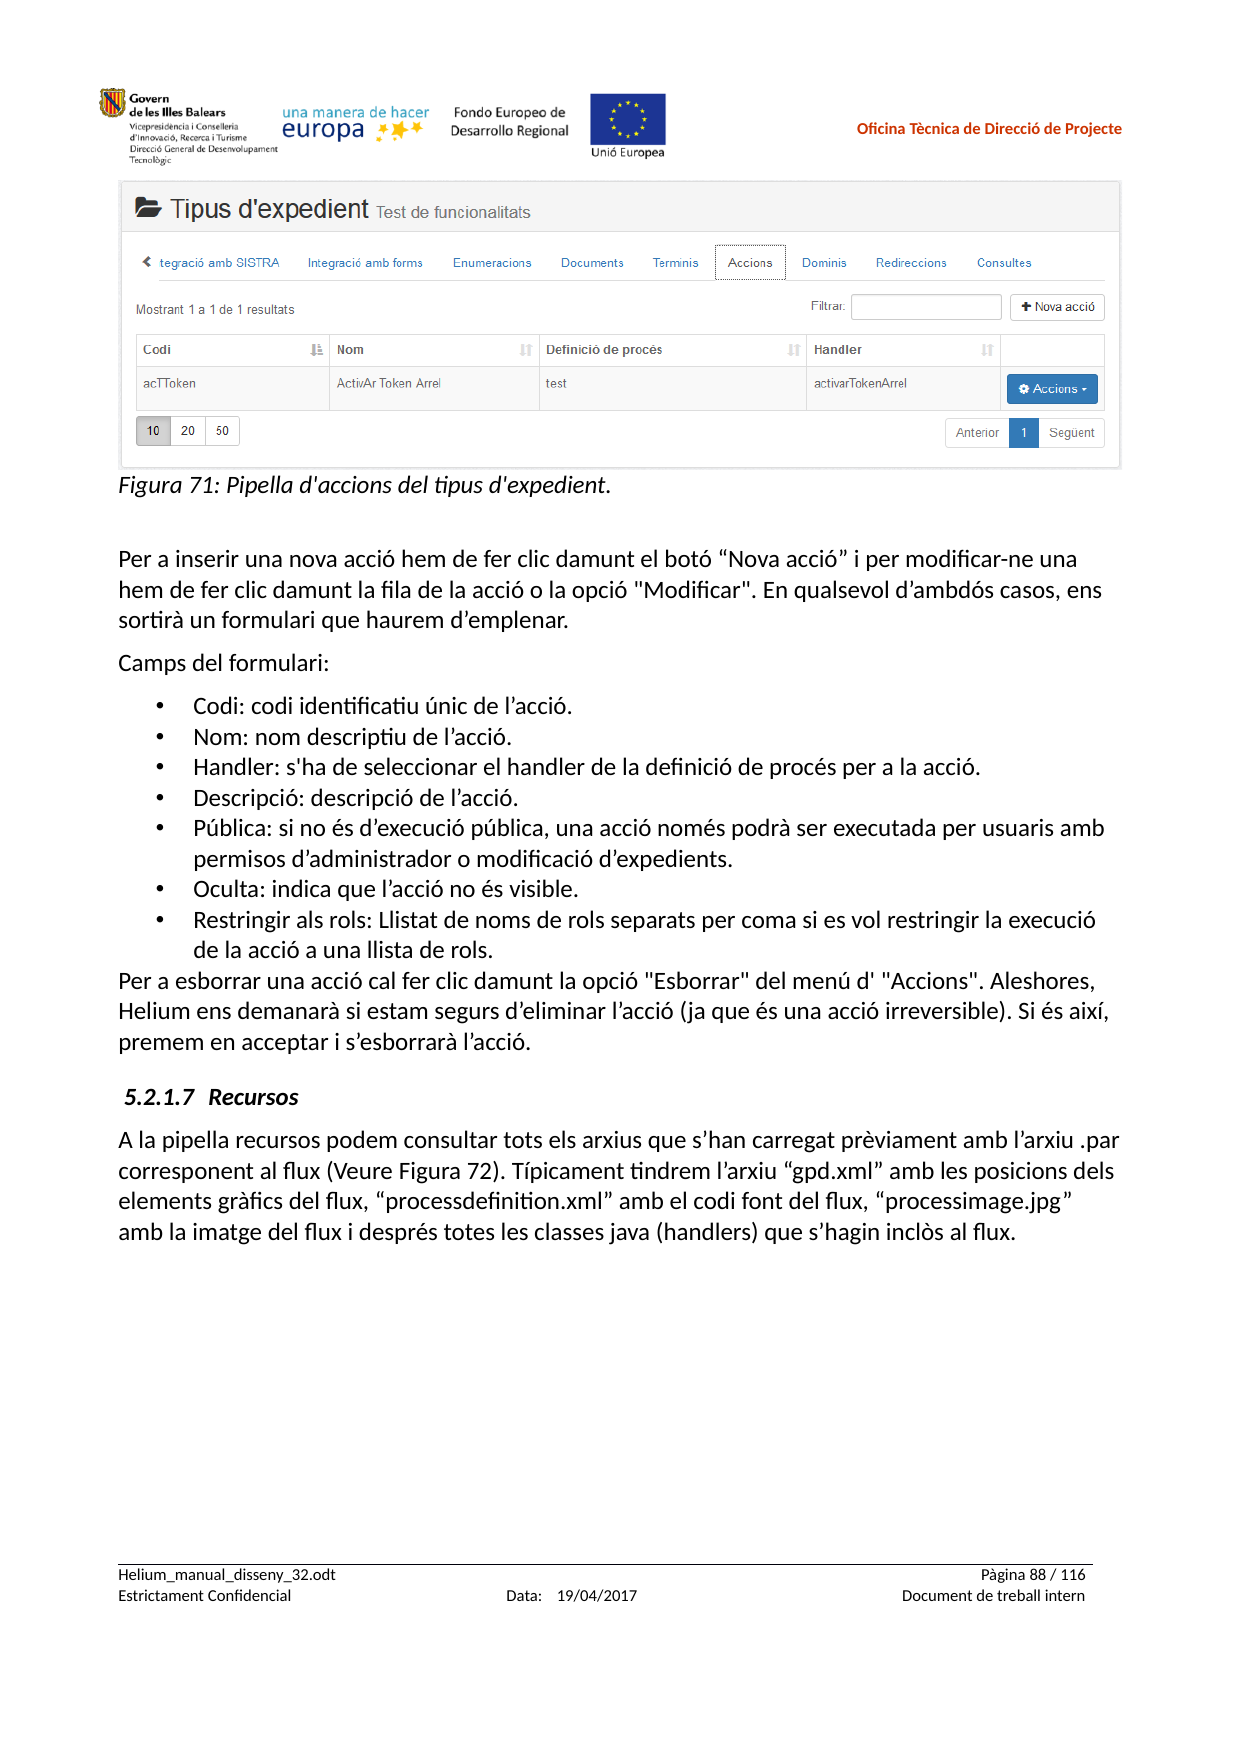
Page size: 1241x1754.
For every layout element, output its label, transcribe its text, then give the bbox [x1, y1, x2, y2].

subtitle Recursos [118, 1082, 1122, 1112]
text A la pipella recursos podem consultar tots els arxius que s’han carregat prèviament amb l’arxiu .par corresponent al flux (Veure Figura 72). Típicament tindrem l’arxiu “gpd.xml” amb les posicions dels elements gràfics del flux, “processdefinition.xml” amb el codi font del flux, “processimage.jpg” amb la imatge del flux i després totes les classes java (handlers) que s’hagin inclòs al flux. [118, 1124, 1122, 1246]
list Handler: s'ha de seleccionar el handler de la definició de procés per a la acció. [156, 751, 1122, 782]
text Figura 71: Pipella d'accions del tipus d'expedient. [118, 470, 1122, 500]
list Descripció: descripció de l’acció. [156, 782, 1122, 812]
list Restringir als rols: Llistat de noms de rols separats per coma si es vol restringir la execució de la acció a una llista de rols. [156, 904, 1122, 965]
list Pública: si no és d’execució pública, una acció només podrà ser executada per usuaris amb permisos d’administrador o modificació d’expedients. [156, 812, 1122, 873]
picture [118, 180, 1123, 470]
text Per a inserir una nova acció hem de fer clic damunt el botó “Nova acció” i per modificar-ne una hem de fer clic damunt la fila de la acció o la opció "Modificar". En qualsevol d’ambdós casos, ens sortirà un formulari que haurem d’emplenar. [118, 543, 1122, 635]
picture [99, 87, 668, 166]
list Oculta: indica que l’acció no és visible. [156, 873, 1122, 904]
text Camps del formulari: [118, 647, 1122, 678]
text Per a esborrar una acció cal fer clic damunt la opció "Esborrar" del menú d' "Accions". Aleshores, Helium ens demanarà si estam segurs d’eliminar l’acció (ja que és una acció irreversible). Si és així, premem en acceptar i s’esborrarà l’acció. [118, 965, 1122, 1057]
list Nom: nom descriptiu de l’acció. [156, 721, 1122, 751]
list Codi: codi identificatiu únic de l’acció. [156, 690, 1122, 721]
